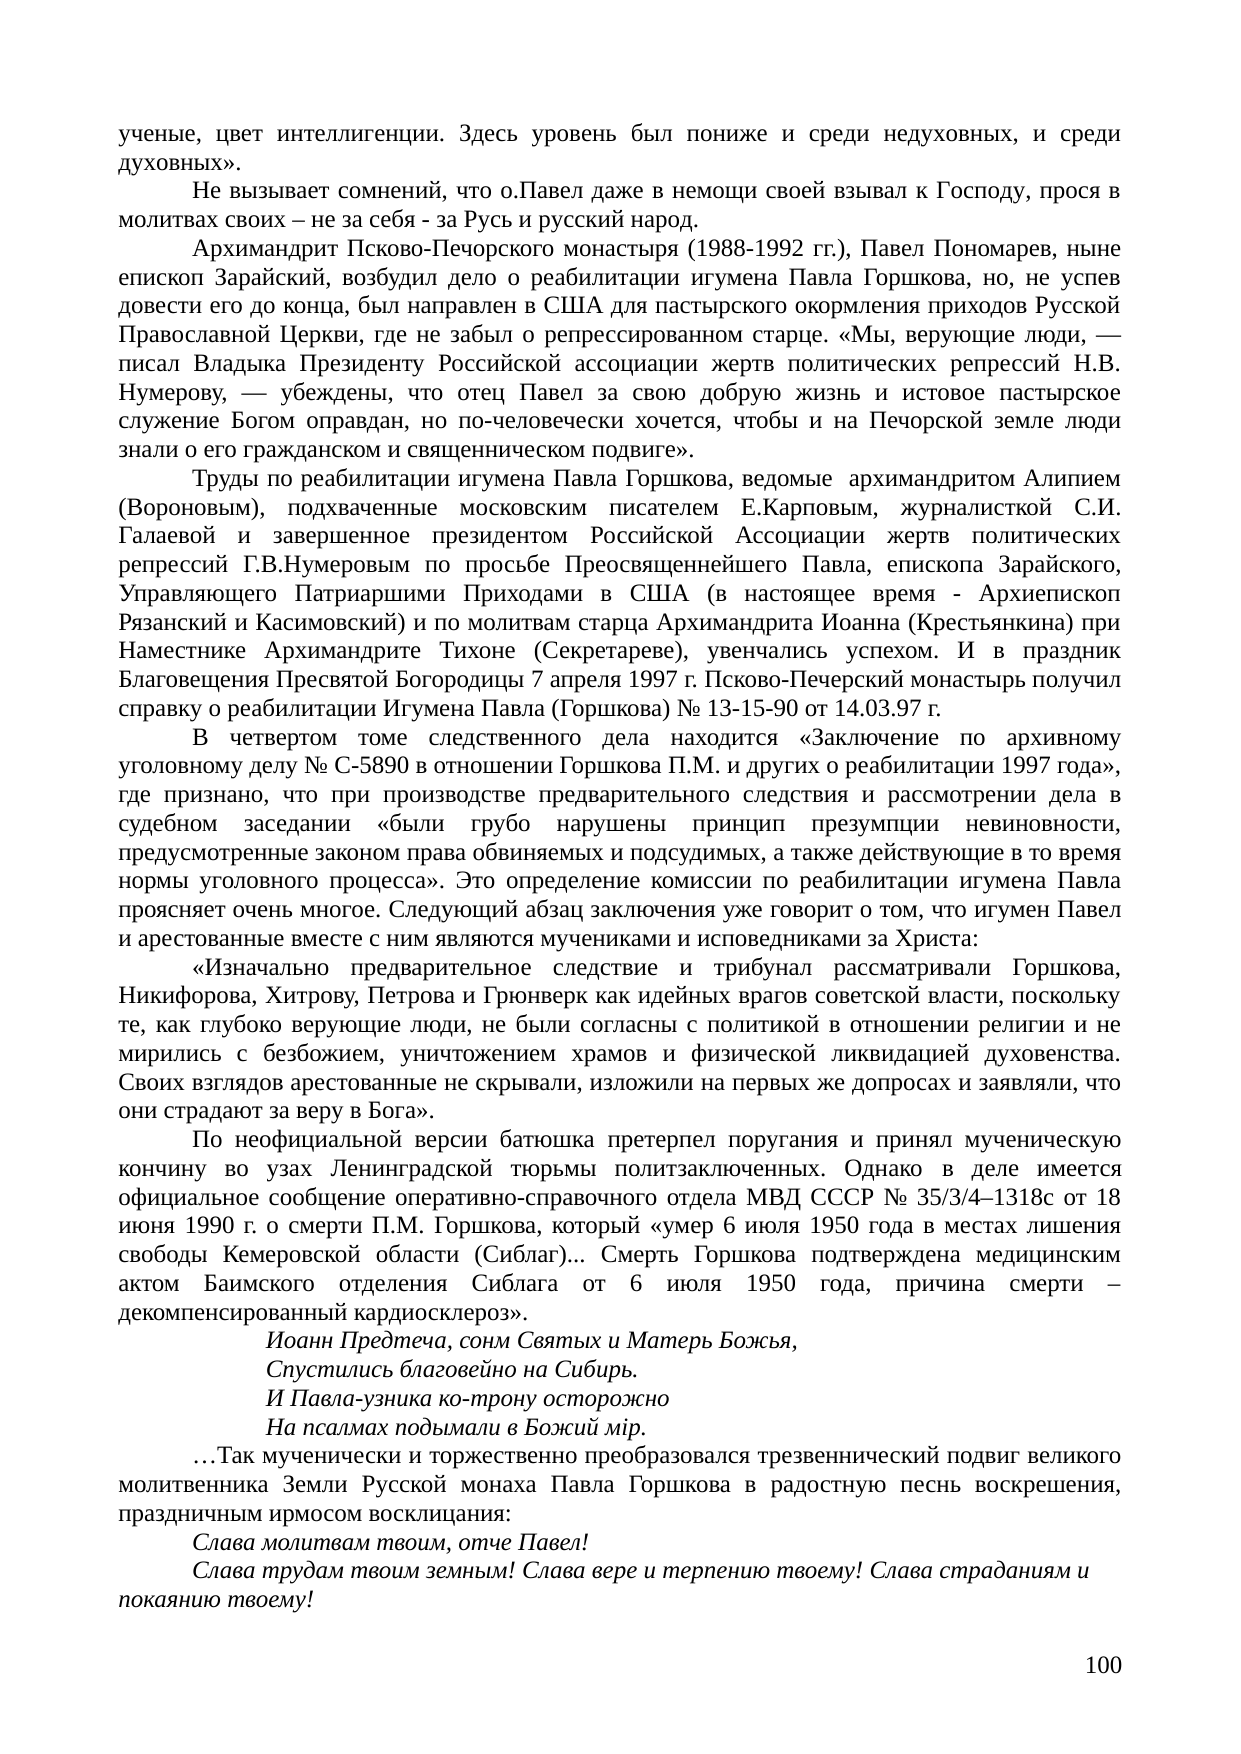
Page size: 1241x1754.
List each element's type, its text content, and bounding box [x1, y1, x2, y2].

text Спустились благовейно на Сибирь. [192, 1354, 1122, 1383]
text По неофициальной версии батюшка претерпел поругания и принял мученическую кончину во узах Ленинградской тюрьмы политзаключенных. Однако в деле имеется официальное сообщение оперативно-справочного отдела МВД СССР № 35/3/4–1318с от 18 июня 1990 г. о смерти П.М. Горшкова, который «умер 6 июля 1950 года в местах лишения свободы Кемеровской области (Сиблаг)... Смерть Горшкова подтверждена медицинским актом Баимского отделения Сиблага от 6 июля 1950 года, причина смерти – декомпенсированный кардиосклероз». [118, 1124, 1122, 1326]
text И Павла-узника ко-трону осторожно [192, 1383, 1122, 1412]
text Архимандрит Псково-Печорского монастыря (1988-1992 гг.), Павел Пономарев, ныне епископ Зарайский, возбудил дело о реабилитации игумена Павла Горшкова, но, не успев довести его до конца, был направлен в США для пастырского окормления приходов Русской Православной Церкви, где не забыл о репрессированном старце. «Мы, верующие люди, — писал Владыка Президенту Российской ассоциации жертв политических репрессий Н.В. Нумерову, — убеждены, что отец Павел за свою добрую жизнь и истовое пастырское служение Богом оправдан, но по-человечески хочется, чтобы и на Печорской земле люди знали о его гражданском и священническом подвиге». [118, 233, 1122, 463]
text В четвертом томе следственного дела находится «Заключение по архивному уголовному делу № С-5890 в отношении Горшкова П.М. и других о реабилитации 1997 года», где признано, что при производстве предварительного следствия и рассмотрении дела в судебном заседании «были грубо нарушены принцип презумпции невиновности, предусмотренные законом права обвиняемых и подсудимых, а также действующие в то время нормы уголовного процесса». Это определение комиссии по реабилитации игумена Павла проясняет очень многое. Следующий абзац заключения уже говорит о том, что игумен Павел и арестованные вместе с ним являются мучениками и исповедниками за Христа: [118, 722, 1122, 952]
text …Так мученически и торжественно преобразовался трезвеннический подвиг великого молитвенника Земли Русской монаха Павла Горшкова в радостную песнь воскрешения, праздничным ирмосом восклицания: [118, 1441, 1122, 1527]
text «Изначально предварительное следствие и трибунал рассматривали Горшкова, Никифорова, Хитрову, Петрова и Грюнверк как идейных врагов советской власти, поскольку те, как глубоко верующие люди, не были согласны с политикой в отношении религии и не мирились с безбожием, уничтожением храмов и физической ликвидацией духовенства. Своих взглядов арестованные не скрывали, изложили на первых же допросах и заявляли, что они страдают за веру в Бога». [118, 952, 1122, 1124]
text Не вызывает сомнений, что о.Павел даже в немощи своей взывал к Господу, прося в молитвах своих – не за себя - за Русь и русский народ. [118, 176, 1122, 233]
text ученые, цвет интеллигенции. Здесь уровень был пониже и среди недуховных, и среди духовных». [118, 118, 1122, 176]
text Труды по реабилитации игумена Павла Горшкова, ведомые архимандритом Алипием (Вороновым), подхваченные московским писателем Е.Карповым, журналисткой С.И. Галаевой и завершенное президентом Российской Ассоциации жертв политических репрессий Г.В.Нумеровым по просьбе Преосвященнейшего Павла, епископа Зарайского, Управляющего Патриаршими Приходами в США (в настоящее время - Архиепископ Рязанский и Касимовский) и по молитвам старца Архимандрита Иоанна (Крестьянкина) при Наместнике Архимандрите Тихоне (Секретареве), увенчались успехом. И в праздник Благовещения Пресвятой Богородицы 7 апреля 1997 г. Псково-Печерский монастырь получил справку о реабилитации Игумена Павла (Горшкова) № 13-15-90 от 14.03.97 г. [118, 463, 1122, 722]
text Слава трудам твоим земным! Слава вере и терпению твоему! Слава страданиям и покаянию твоему! [118, 1556, 1122, 1613]
text Иоанн Предтеча, сонм Святых и Матерь Божья, [266, 1326, 1122, 1354]
text Слава молитвам твоим, отче Павел! [118, 1527, 1122, 1556]
text На псалмах подымали в Божий мiр. [192, 1412, 1122, 1441]
